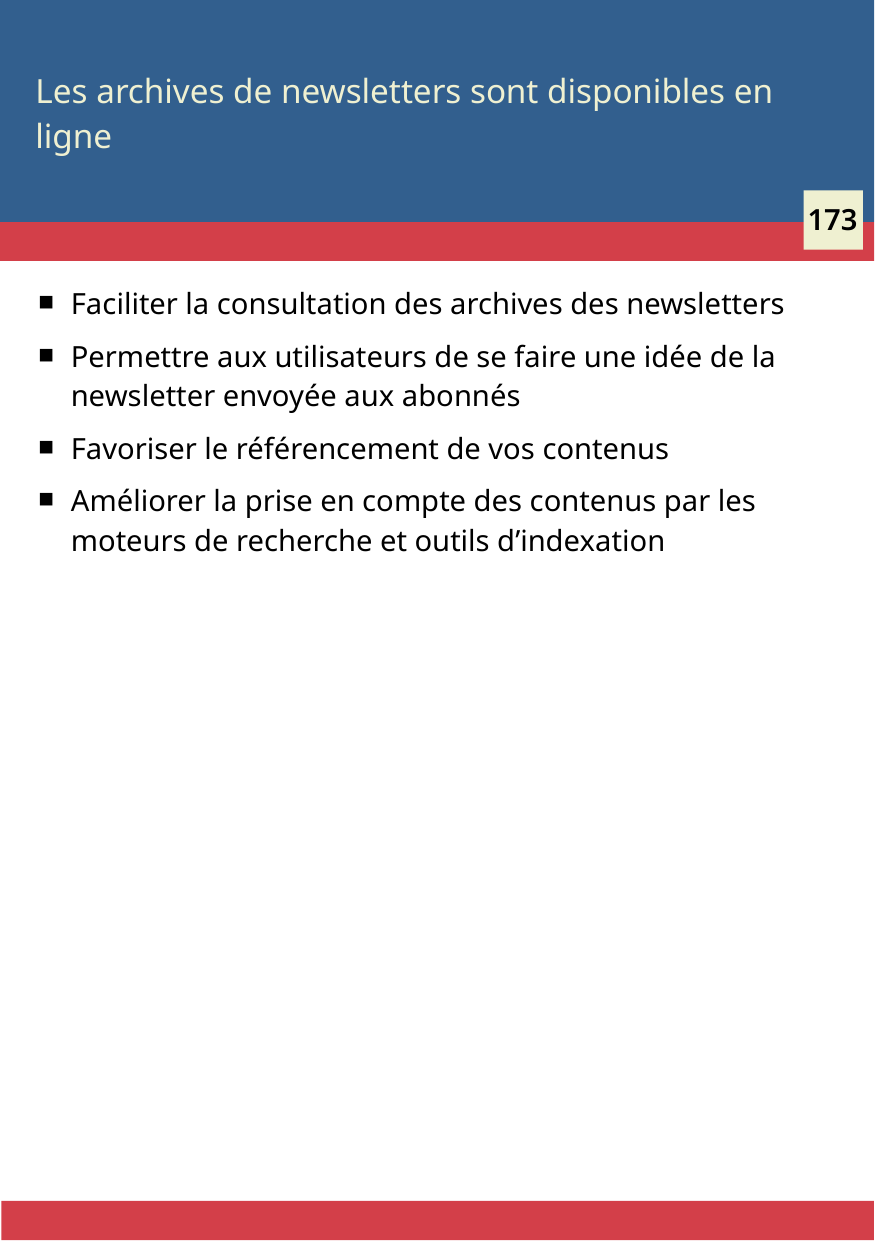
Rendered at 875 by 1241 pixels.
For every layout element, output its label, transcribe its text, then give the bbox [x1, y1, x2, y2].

text_box 173 [803, 188, 863, 249]
list Faciliter la consultation des archives des newsletters Permettre aux utilisateurs de se faire une idée de la newsletter envoyée aux abonnés Favoriser le référencement de vos contenus Améliorer la prise en compte des contenus par les moteurs de recherche et outils d’indexation [23, 283, 839, 1111]
title Les archives de newsletters sont disponibles en ligne [35, 13, 839, 213]
